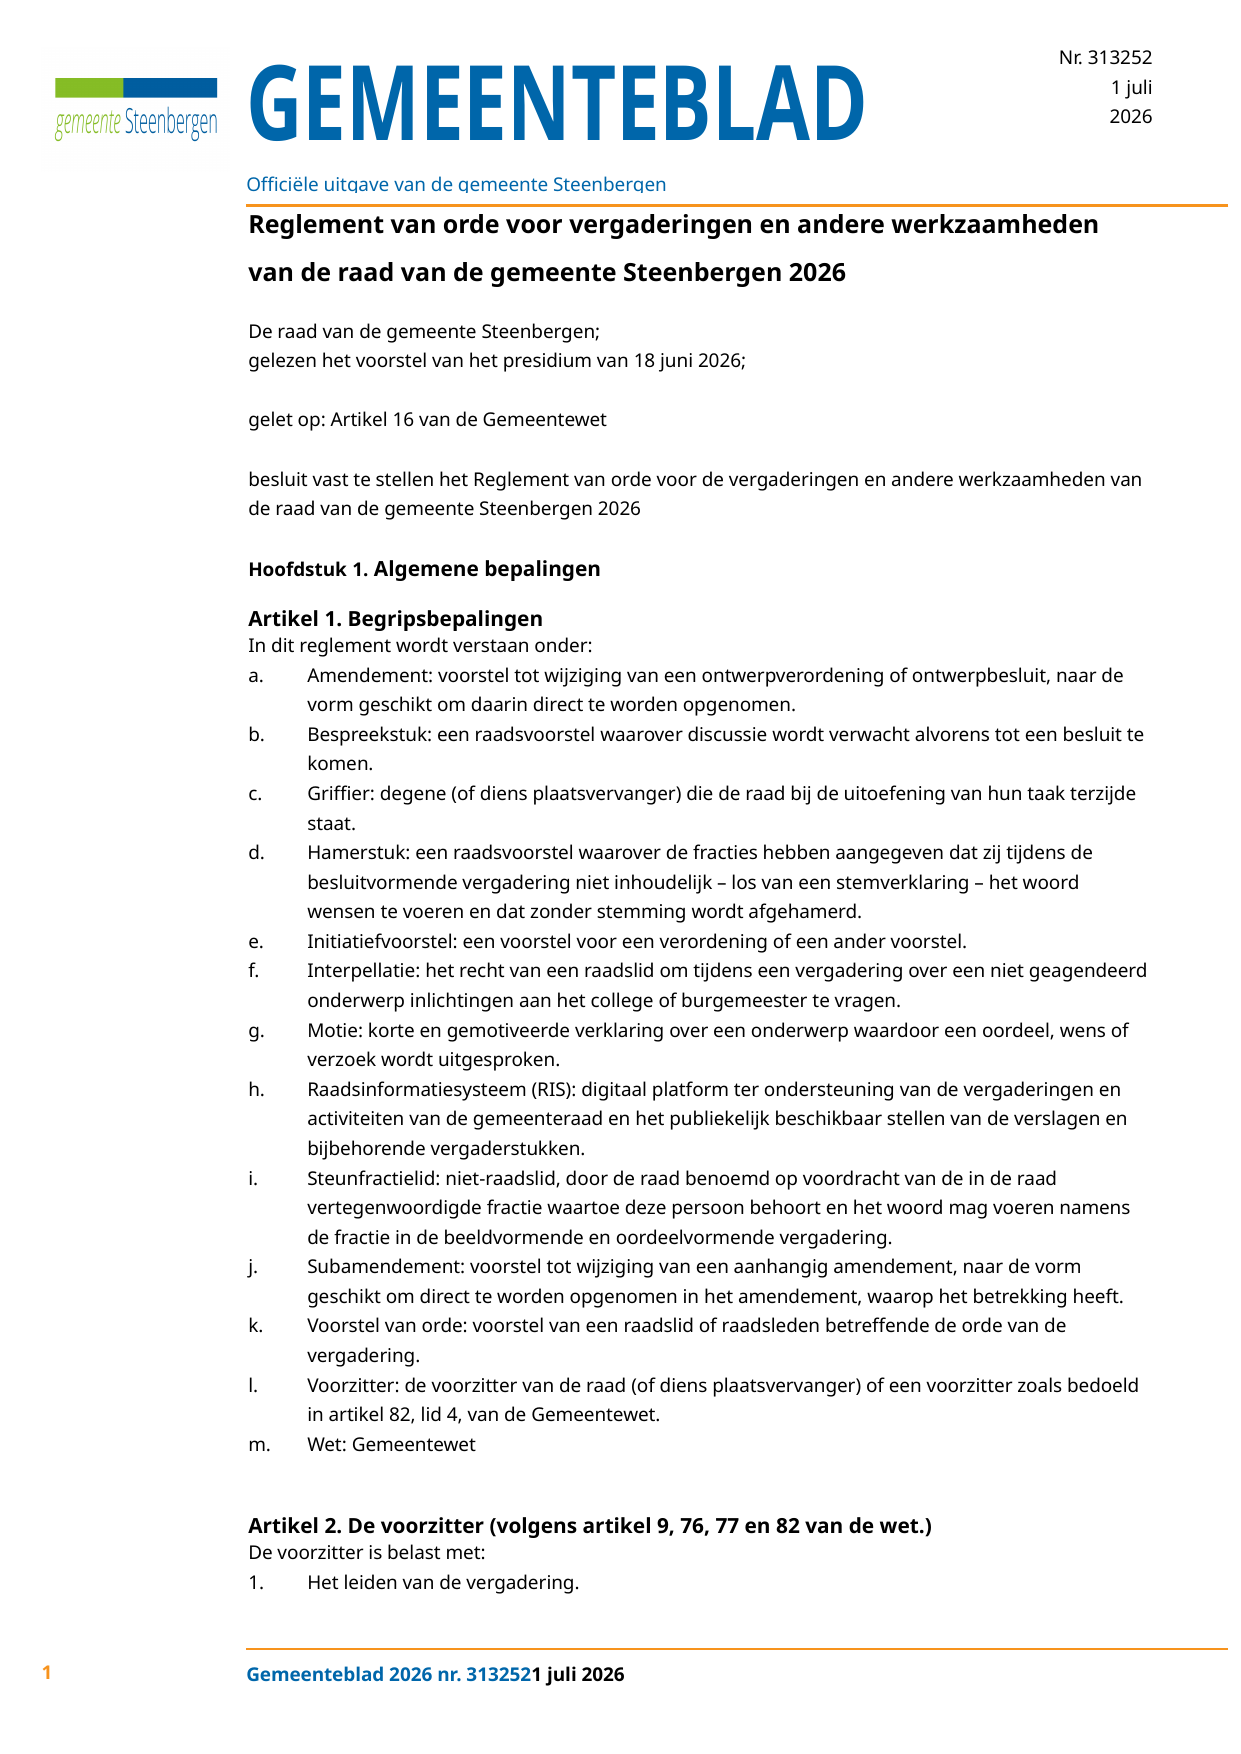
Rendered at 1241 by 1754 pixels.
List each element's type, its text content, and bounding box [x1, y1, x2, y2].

list Voorstel van orde: voorstel van een raadslid of raadsleden betreffende de orde van de vergadering. [248, 1313, 1152, 1368]
list Wet: Gemeentewet [248, 1431, 1152, 1457]
text gelezen het voorstel van het presidium van 18 juni 2026; [248, 347, 1152, 373]
list Hamerstuk: een raadsvoorstel waarover de fracties hebben aangegeven dat zij tijdens de besluitvormende vergadering niet inhoudelijk – los van een stemverklaring – het woord wensen te voeren en dat zonder stemming wordt afgehamerd. [248, 839, 1152, 924]
text Artikel 2. De voorzitter (volgens artikel 9, 76, 77 en 82 van de wet.) [248, 1511, 1152, 1539]
list Amendement: voorstel tot wijziging van een ontwerpverordening of ontwerpbesluit, naar de vorm geschikt om daarin direct te worden opgenomen. [248, 662, 1152, 717]
text De voorzitter is belast met: [248, 1539, 1152, 1565]
list Interpellatie: het recht van een raadslid om tijdens een vergadering over een niet geagendeerd onderwerp inlichtingen aan het college of burgemeester te vragen. [248, 958, 1152, 1013]
list Raadsinformatiesysteem (RIS): digitaal platform ter ondersteuning van de vergaderingen en activiteiten van de gemeenteraad en het publiekelijk beschikbaar stellen van de verslagen en bijbehorende vergaderstukken. [248, 1076, 1152, 1161]
list Motie: korte en gemotiveerde verklaring over een onderwerp waardoor een oordeel, wens of verzoek wordt uitgesproken. [248, 1017, 1152, 1072]
text gelet op: Artikel 16 van de Gemeentewet [248, 407, 1152, 432]
list Griffier: degene (of diens plaatsvervanger) die de raad bij de uitoefening van hun taak terzijde staat. [248, 780, 1152, 836]
text De raad van de gemeente Steenbergen; [248, 318, 1152, 344]
list Initiatiefvoorstel: een voorstel voor een verordening of een ander voorstel. [248, 928, 1152, 954]
list Bespreekstuk: een raadsvoorstel waarover discussie wordt verwacht alvorens tot een besluit te komen. [248, 721, 1152, 776]
text Hoofdstuk 1. Algemene bepalingen [248, 554, 1152, 583]
text In dit reglement wordt verstaan onder: [248, 632, 1152, 658]
text besluit vast te stellen het Reglement van orde voor de vergaderingen en andere werkzaamheden van de raad van de gemeente Steenbergen 2026 [248, 466, 1152, 521]
text Reglement van orde voor vergaderingen en andere werkzaamheden van de raad van de gemeente Steenbergen 2026 [248, 207, 1152, 288]
list Steunfractielid: niet-raadslid, door de raad benoemd op voordracht van de in de raad vertegenwoordigde fractie waartoe deze persoon behoort en het woord mag voeren namens de fractie in de beeldvormende en oordeelvormende vergadering. [248, 1165, 1152, 1250]
picture [41, 47, 231, 172]
text Artikel 1. Begripsbepalingen [248, 604, 1152, 632]
list Het leiden van de vergadering. [248, 1569, 1152, 1595]
list Voorzitter: de voorzitter van de raad (of diens plaatsvervanger) of een voorzitter zoals bedoeld in artikel 82, lid 4, van de Gemeentewet. [248, 1372, 1152, 1427]
list Subamendement: voorstel tot wijziging van een aanhangig amendement, naar de vorm geschikt om direct te worden opgenomen in het amendement, waarop het betrekking heeft. [248, 1253, 1152, 1309]
